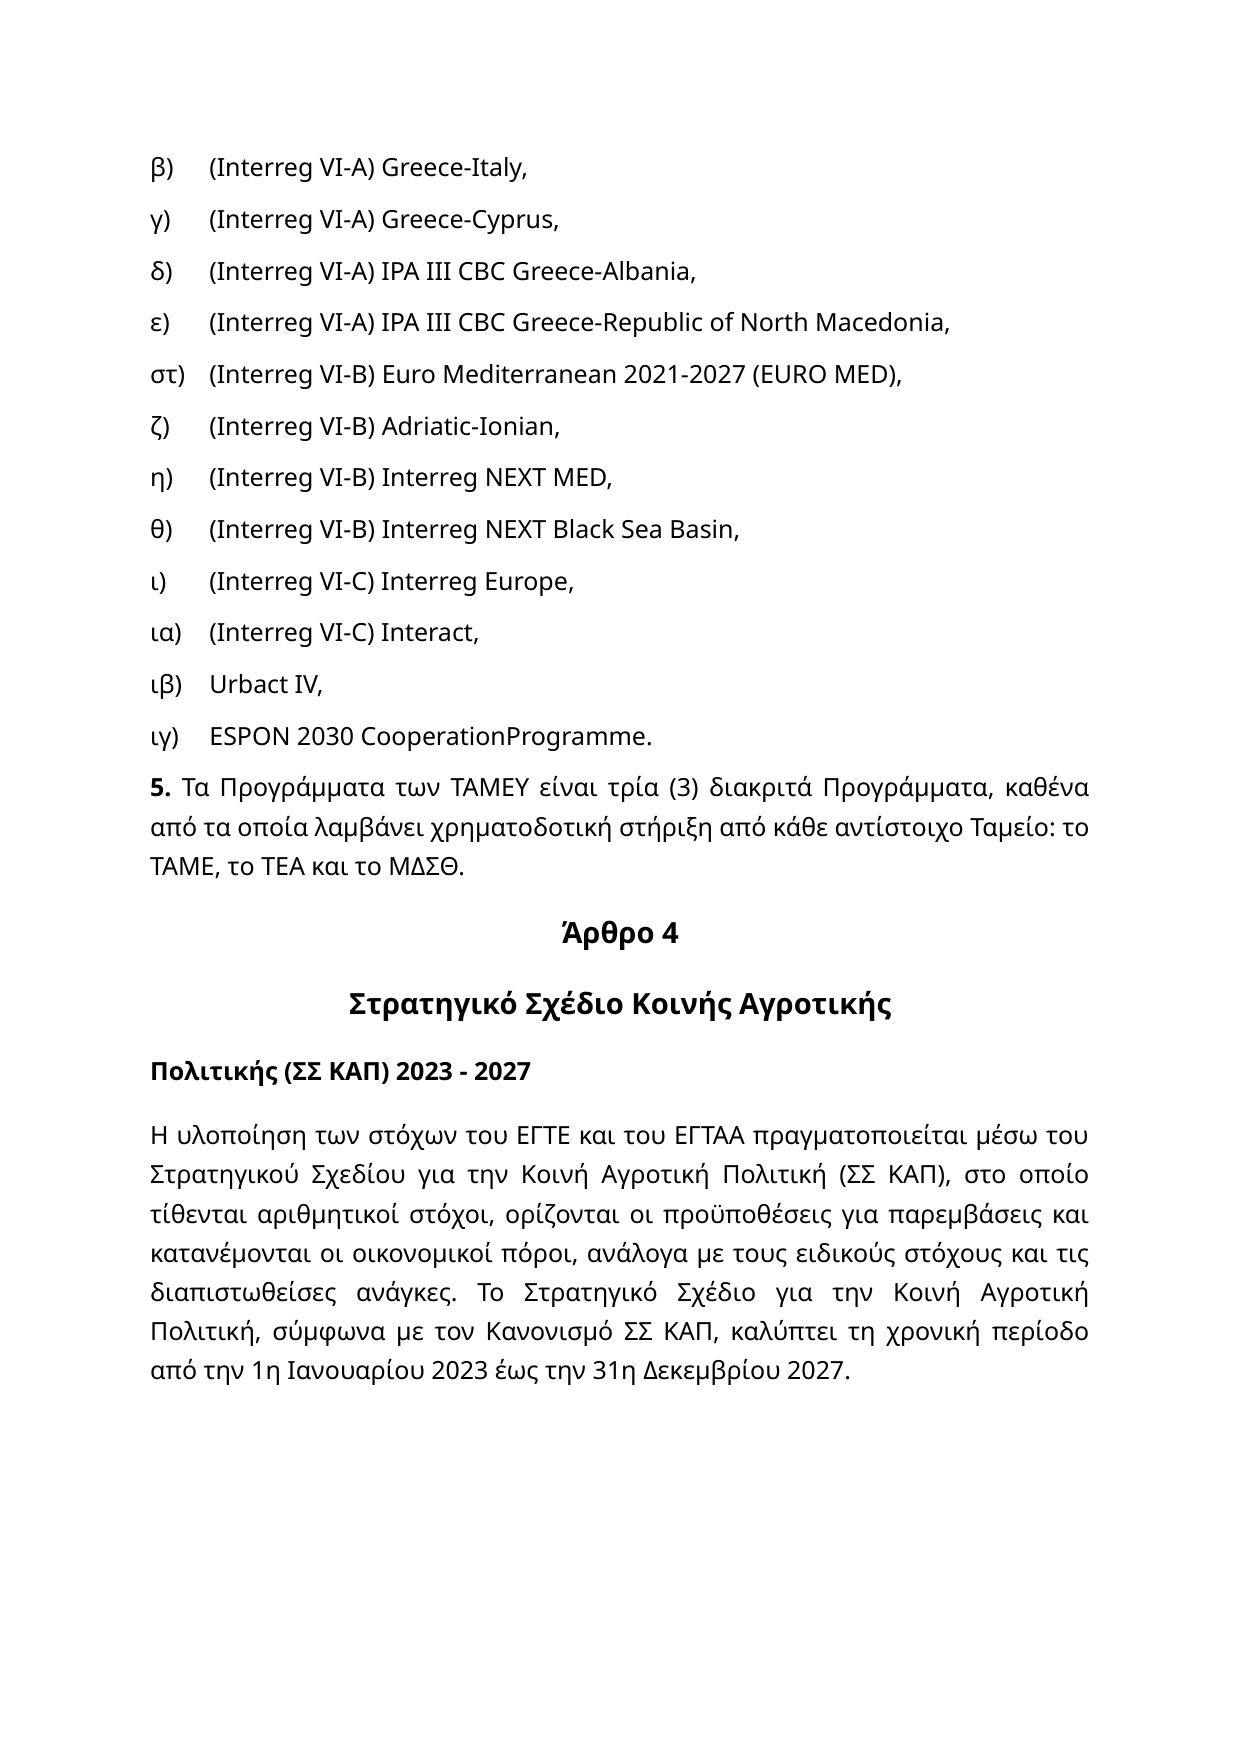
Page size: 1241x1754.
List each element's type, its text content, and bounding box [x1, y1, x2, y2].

text Πολιτικής (ΣΣ ΚΑΠ) 2023 - 2027 [150, 1054, 1090, 1088]
list ιβ) Urbact IV, [150, 667, 1090, 701]
list ε) (Interreg VI-A) IPA ΙΙΙ CBC Greece-Republic of North Macedonia, [150, 305, 1090, 339]
list στ) (Interreg VI-B) Euro Mediterranean 2021-2027 (EURO MED), [150, 357, 1090, 391]
text 5. Τα Προγράμματα των ΤΑΜΕΥ είναι τρία (3) διακριτά Προγράμματα, καθένα από τα οποία λαμβάνει χρηματοδοτική στήριξη από κάθε αντίστοιχο Ταμείο: το ΤΑΜΕ, το ΤΕΑ και το ΜΔΣΘ. [150, 770, 1090, 882]
list ζ) (Interreg VI-B) Adriatic-Ionian, [150, 408, 1090, 442]
subtitle Άρθρο 4 [150, 912, 1090, 952]
list β) (Interreg VI-A) Greece-Italy, [150, 150, 1090, 184]
list η) (Interreg VI-B) Interreg NEXT MED, [150, 460, 1090, 494]
list ια) (Interreg VI-C) Interact, [150, 615, 1090, 649]
text Η υλοποίηση των στόχων του ΕΓΤΕ και του ΕΓΤΑΑ πραγματοποιείται μέσω του Στρατηγικού Σχεδίου για την Κοινή Αγροτική Πολιτική (ΣΣ ΚΑΠ), στο οποίο τίθενται αριθμητικοί στόχοι, ορίζονται οι προϋποθέσεις για παρεμβάσεις και κατανέμονται οι οικονομικοί πόροι, ανάλογα με τους ειδικούς στόχους και τις διαπιστωθείσες ανάγκες. Το Στρατηγικό Σχέδιο για την Κοινή Αγροτική Πολιτική, σύμφωνα με τον Κανονισμό ΣΣ ΚΑΠ, καλύπτει τη χρονική περίοδο από την 1η Ιανουαρίου 2023 έως την 31η Δεκεμβρίου 2027. [150, 1118, 1090, 1387]
list ι) (Interreg VI-C) Interreg Europe, [150, 563, 1090, 597]
list θ) (Interreg VI-B) Interreg NEXT Black Sea Basin, [150, 512, 1090, 546]
list ιγ) ESPON 2030 CooperationProgramme. [150, 718, 1090, 752]
subtitle Στρατηγικό Σχέδιο Κοινής Αγροτικής [150, 983, 1090, 1023]
list δ) (Interreg VI-A) IPA ΙΙΙ CBC Greece-Albania, [150, 253, 1090, 287]
list γ) (Interreg VI-A) Greece-Cyprus, [150, 202, 1090, 236]
